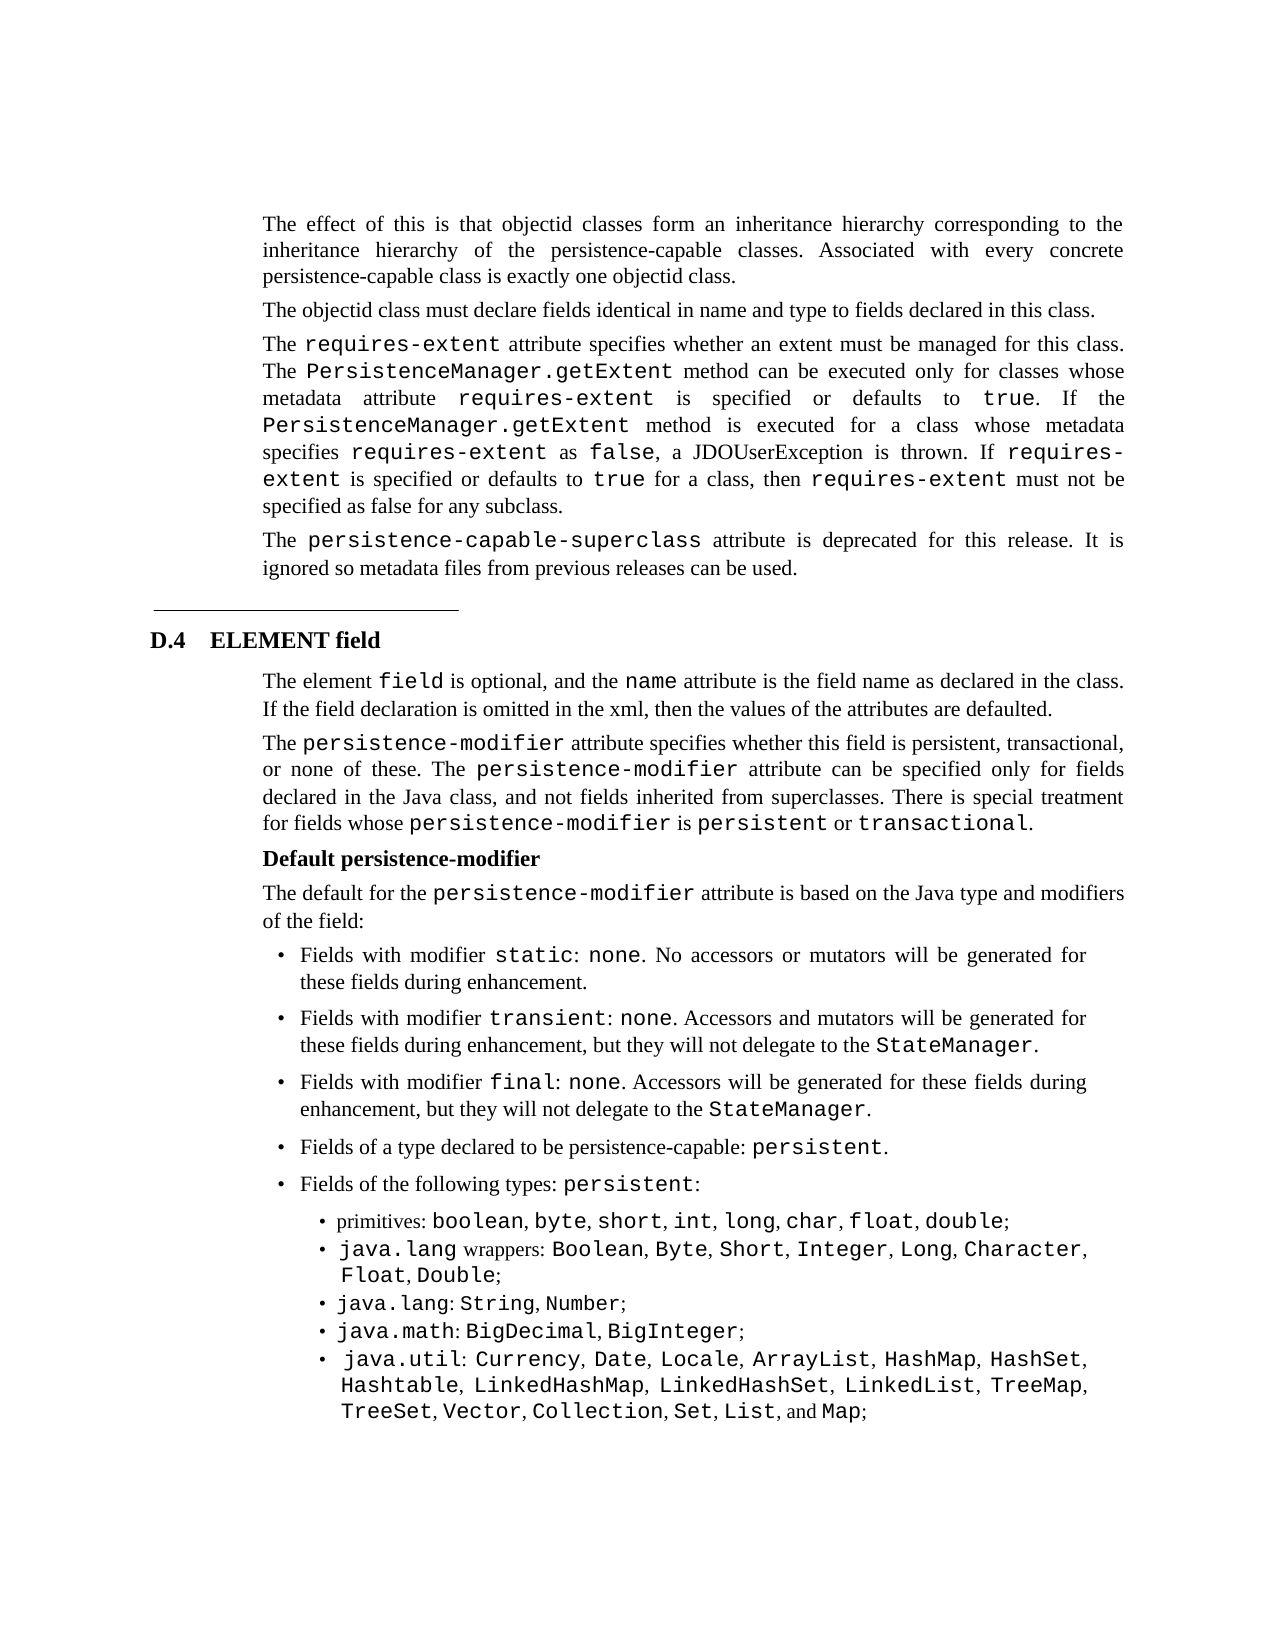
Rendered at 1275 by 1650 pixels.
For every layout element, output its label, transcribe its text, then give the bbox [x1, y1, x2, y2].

text The persistence-capable-superclass attribute is deprecated for this release. It is ignored so metadata files from previous releases can be used. [262, 527, 1125, 580]
text • Fields with modifier static: none. No accessors or mutators will be generated for these fields during enhancement. [277, 942, 1087, 994]
subtitle Default persistence-modifier [150, 845, 1125, 872]
text • java.util: Currency, Date, Locale, ArrayList, HashMap, HashSet, Hashtable, LinkedHashMap, LinkedHashSet, LinkedList, TreeMap, TreeSet, Vector, Collection, Set, List, and Map; [319, 1347, 1087, 1425]
text • primitives: boolean, byte, short, int, long, char, float, double; [319, 1208, 1087, 1234]
text • java.math: BigDecimal, BigInteger; [319, 1319, 1087, 1345]
text • Fields with modifier final: none. Accessors will be generated for these fields during enhancement, but they will not delegate to the StateManager. [277, 1069, 1087, 1123]
text The element field is optional, and the name attribute is the field name as declared in the class. If the field declaration is omitted in the xml, then the values of the attributes are defaulted. [262, 668, 1125, 721]
text The objectid class must declare fields identical in name and type to fields declared in this class. [262, 296, 1125, 322]
text The requires-extent attribute specifies whether an extent must be managed for this class. The PersistenceManager.getExtent method can be executed only for classes whose metadata attribute requires-extent is specified or defaults to true. If the PersistenceManager.getExtent method is executed for a class whose metadata specifies requires-extent as false, a JDOUserException is thrown. If requires-extent is specified or defaults to true for a class, then requires-extent must not be specified as false for any subclass. [262, 331, 1125, 519]
text • java.lang: String, Number; [319, 1291, 1087, 1317]
text • Fields of a type declared to be persistence-capable: persistent. [277, 1134, 1087, 1161]
text The persistence-modifier attribute specifies whether this field is persistent, transactional, or none of these. The persistence-modifier attribute can be specified only for fields declared in the Java class, and not fields inherited from superclasses. There is special treatment for fields whose persistence-modifier is persistent or transactional. [262, 729, 1125, 836]
text • java.lang wrappers: Boolean, Byte, Short, Integer, Long, Character, Float, Double; [319, 1237, 1087, 1289]
text • Fields with modifier transient: none. Accessors and mutators will be generated for these fields during enhancement, but they will not delegate to the StateManager. [277, 1005, 1087, 1059]
text • Fields of the following types: persistent: [277, 1171, 1087, 1198]
text The default for the persistence-modifier attribute is based on the Java type and modifiers of the field: [262, 880, 1125, 933]
subtitle ELEMENT field [150, 626, 1125, 653]
text The effect of this is that objectid classes form an inheritance hierarchy corresponding to the inheritance hierarchy of the persistence-capable classes. Associated with every concrete persistence-capable class is exactly one objectid class. [262, 210, 1125, 288]
